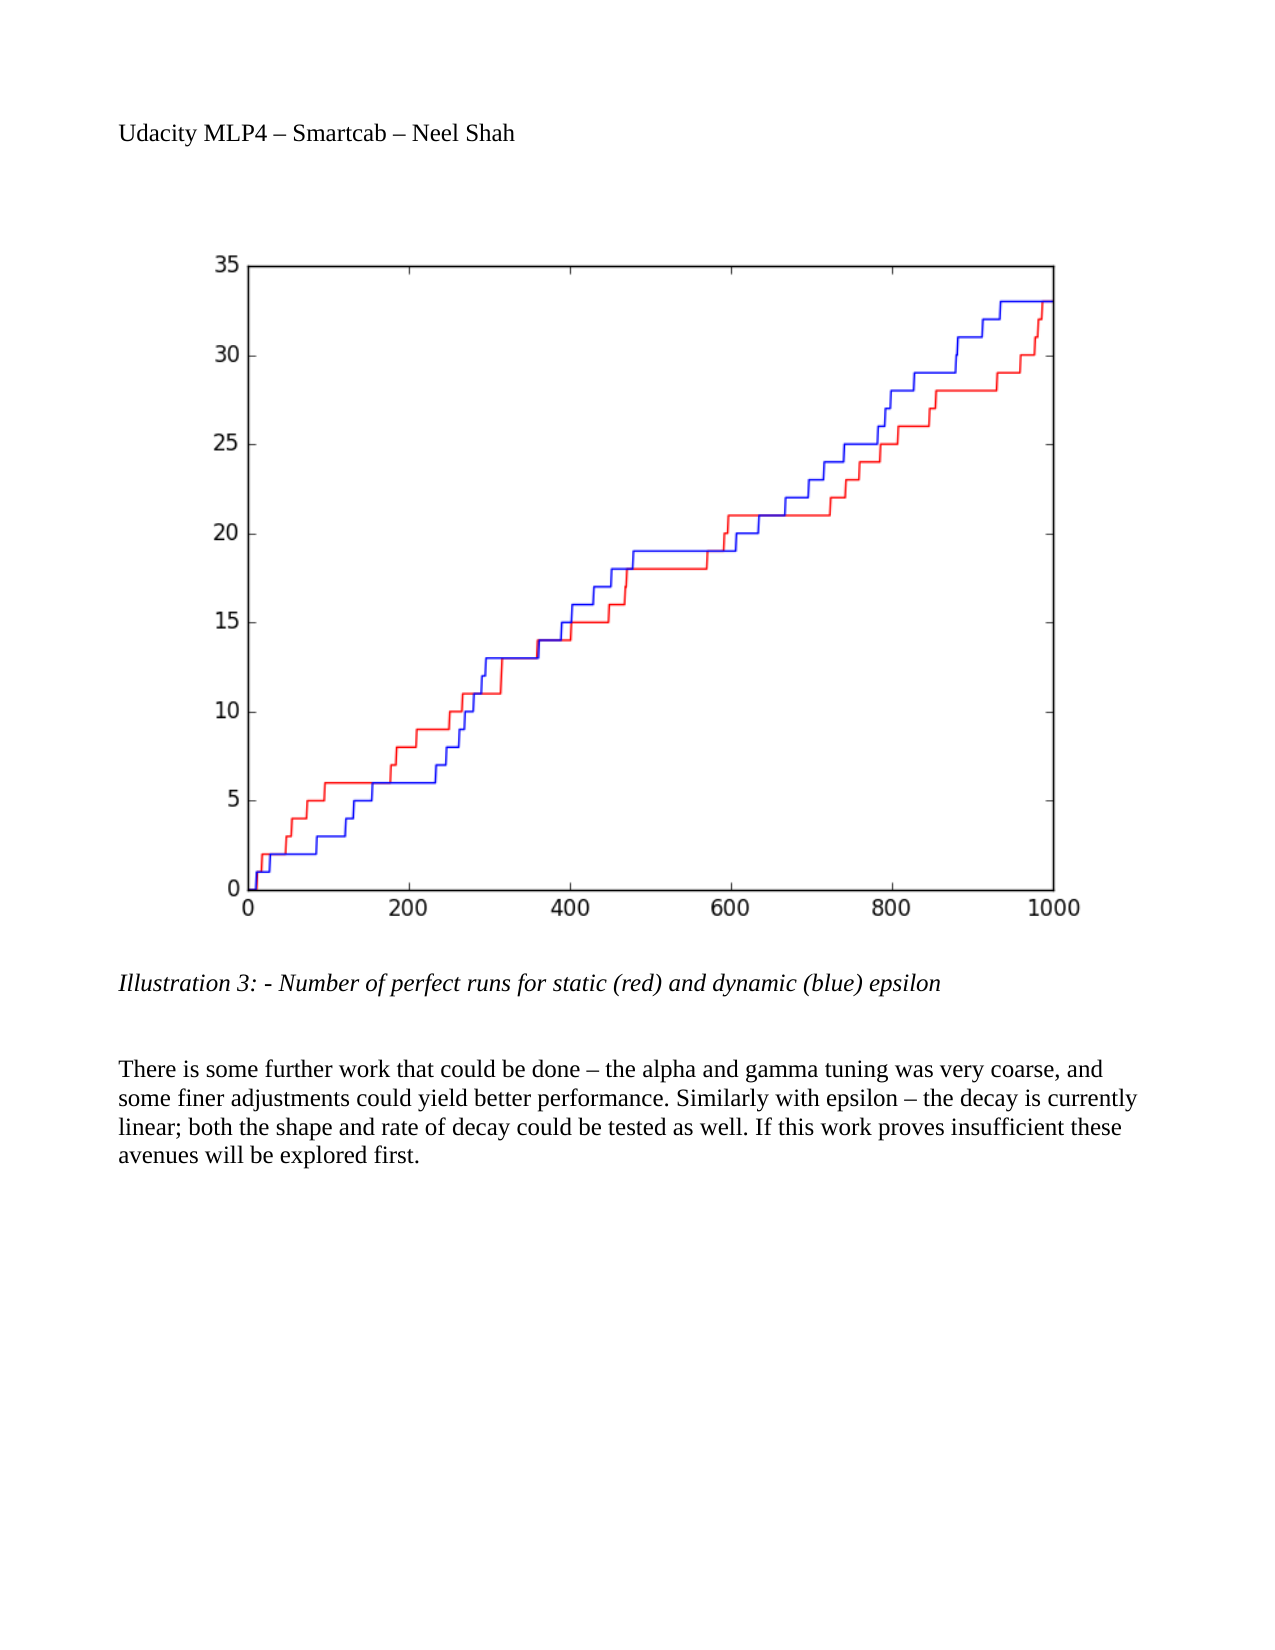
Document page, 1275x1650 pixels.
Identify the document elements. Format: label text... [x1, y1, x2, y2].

text There is some further work that could be done – the alpha and gamma tuning was very coarse, and some finer adjustments could yield better performance. Similarly with epsilon – the decay is currently linear; both the shape and rate of decay could be tested as well. If this work proves insufficient these avenues will be explored first. [118, 1054, 1157, 1169]
picture [118, 188, 1157, 968]
text Illustration 3: - Number of perfect runs for static (red) and dynamic (blue) epsilon [118, 968, 1157, 997]
